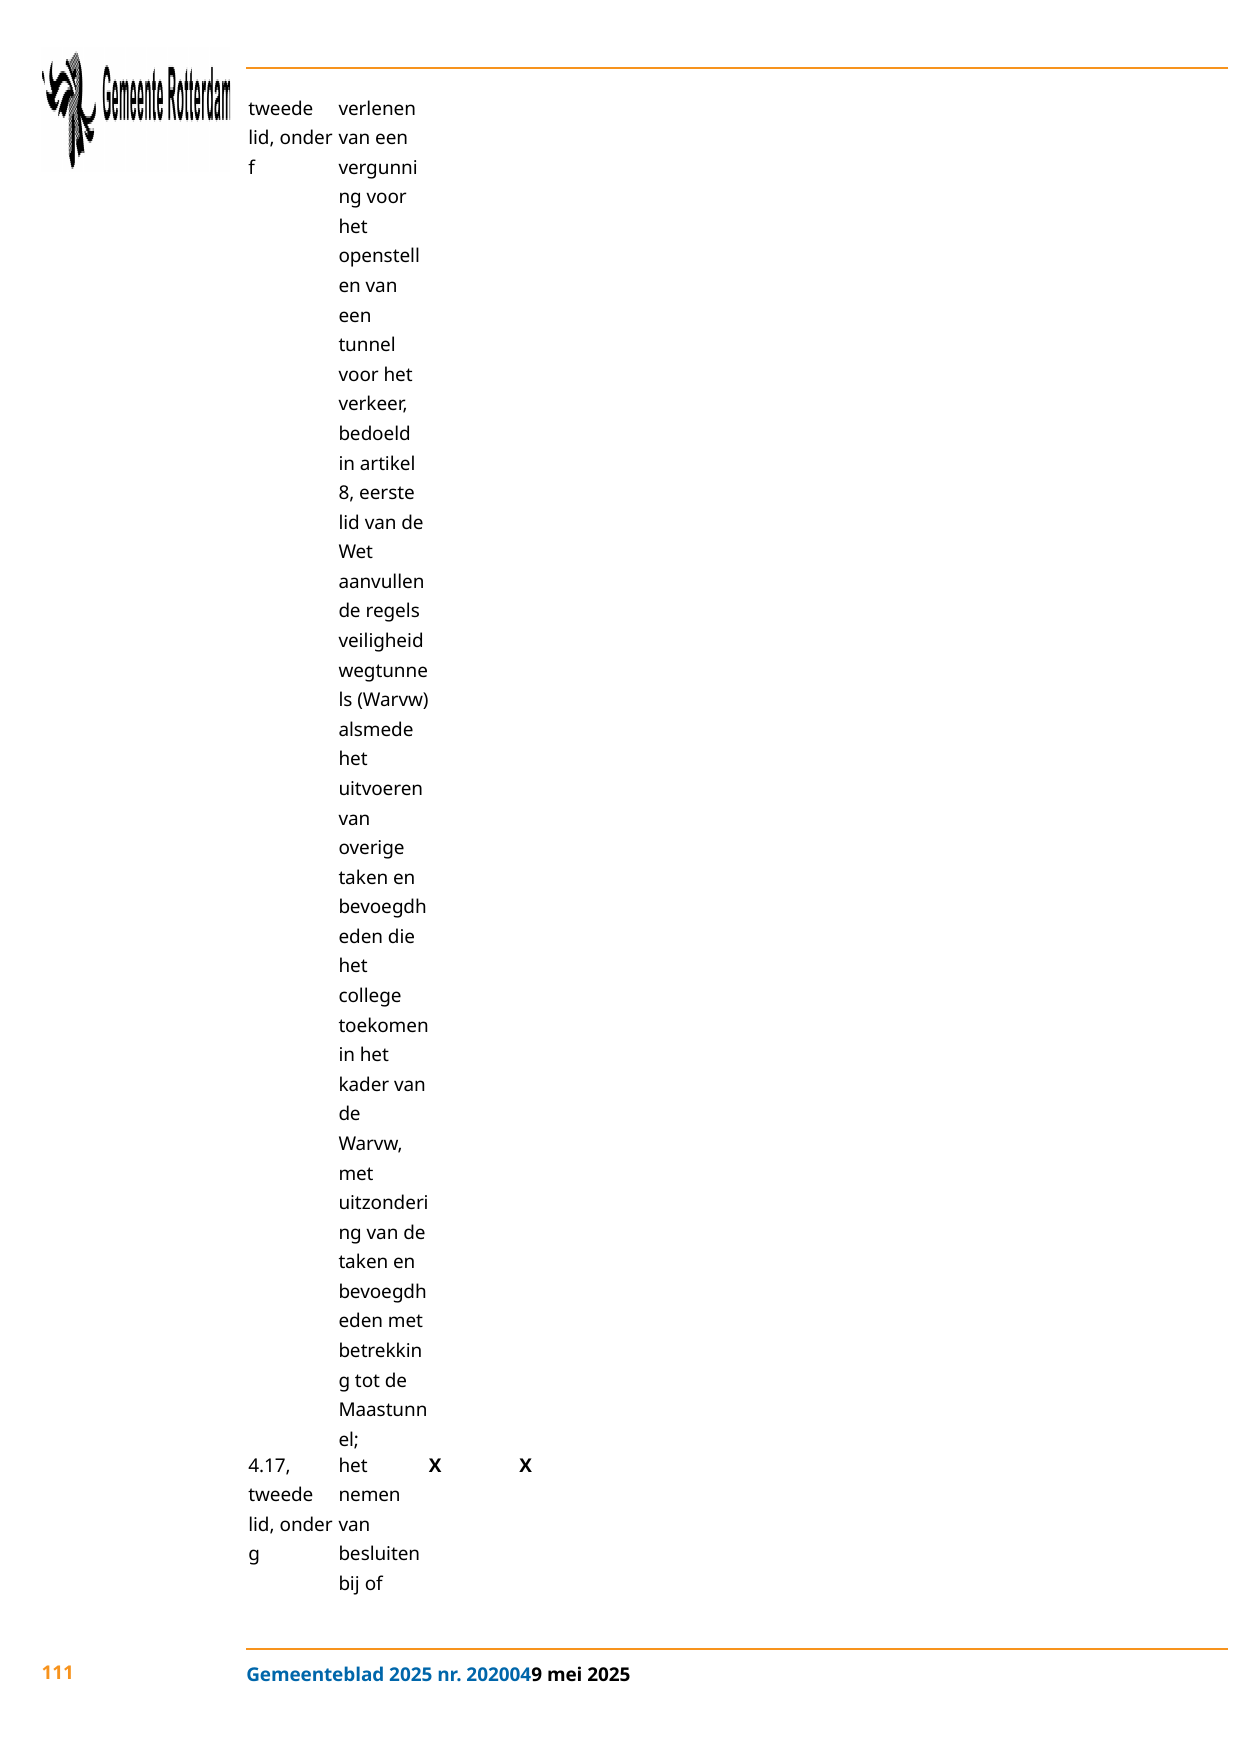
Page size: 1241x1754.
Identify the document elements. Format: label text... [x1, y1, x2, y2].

table_cell [1061, 95, 1152, 1452]
table_cell verlenen van een vergunning voor het openstellen van een tunnel voor het verkeer, bedoeld in artikel 8, eerste lid van de Wet aanvullende regels veiligheid wegtunnels (Warvw) alsmede het uitvoeren van overige taken en bevoegdheden die het college toekomen in het kader van de Warvw, met uitzondering van de taken en bevoegdheden met betrekking tot de Maastunnel; [338, 95, 429, 1452]
table_cell [700, 95, 881, 1452]
picture [41, 47, 231, 172]
table_cell tweede lid, onder f [248, 95, 338, 1452]
table_cell [881, 1452, 971, 1596]
table_cell [971, 1452, 1061, 1596]
table_cell [609, 95, 700, 1452]
table_cell X [519, 1452, 609, 1596]
table_cell [429, 95, 519, 1452]
table_cell [519, 95, 609, 1452]
table_cell 4.17, tweede lid, onder g [248, 1452, 338, 1596]
table_cell [1061, 1452, 1152, 1596]
table_cell het nemen van besluiten bij of [338, 1452, 429, 1596]
table_cell [609, 1452, 700, 1596]
table_cell [700, 1452, 881, 1596]
table_cell [881, 95, 971, 1452]
table_cell [971, 95, 1061, 1452]
table_cell X [429, 1452, 519, 1596]
